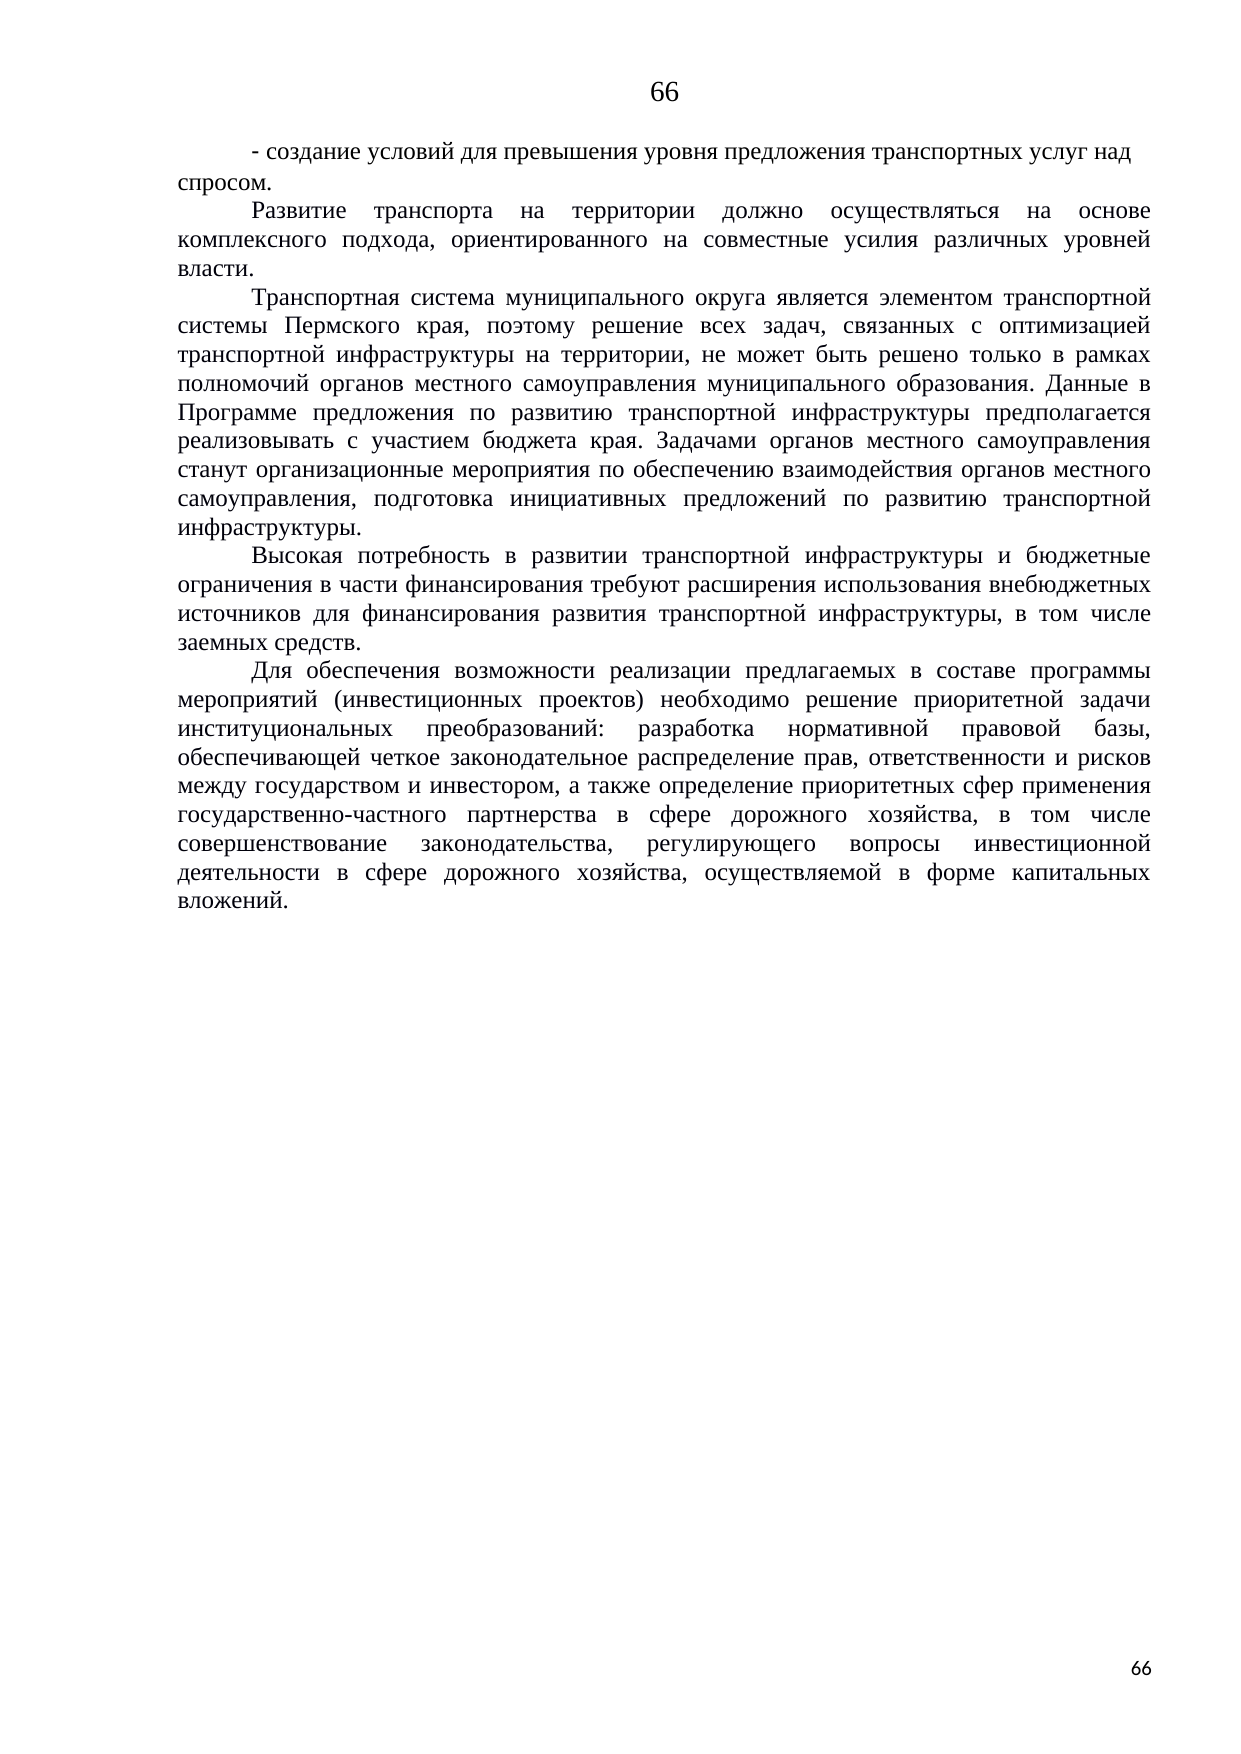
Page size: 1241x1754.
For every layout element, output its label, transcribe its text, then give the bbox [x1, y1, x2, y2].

text Для обеспечения возможности реализации предлагаемых в составе программы мероприятий (инвестиционных проектов) необходимо решение приоритетной задачи институциональных преобразований: разработка нормативной правовой базы, обеспечивающей четкое законодательное распределение прав, ответственности и рисков между государством и инвестором, а также определение приоритетных сфер применения государственно-частного партнерства в сфере дорожного хозяйства, в том числе совершенствование законодательства, регулирующего вопросы инвестиционной деятельности в сфере дорожного хозяйства, осуществляемой в форме капитальных вложений. [177, 656, 1152, 914]
list создание условий для превышения уровня предложения транспортных услуг над спросом. [177, 133, 1152, 196]
text Развитие транспорта на территории должно осуществляться на основе комплексного подхода, ориентированного на совместные усилия различных уровней власти. [177, 196, 1152, 282]
text Транспортная система муниципального округа является элементом транспортной системы Пермского края, поэтому решение всех задач, связанных с оптимизацией транспортной инфраструктуры на территории, не может быть решено только в рамках полномочий органов местного самоуправления муниципального образования. Данные в Программе предложения по развитию транспортной инфраструктуры предполагается реализовывать с участием бюджета края. Задачами органов местного самоуправления станут организационные мероприятия по обеспечению взаимодействия органов местного самоуправления, подготовка инициативных предложений по развитию транспортной инфраструктуры. [177, 282, 1152, 541]
text Высокая потребность в развитии транспортной инфраструктуры и бюджетные ограничения в части финансирования требуют расширения использования внебюджетных источников для финансирования развития транспортной инфраструктуры, в том числе заемных средств. [177, 541, 1152, 656]
